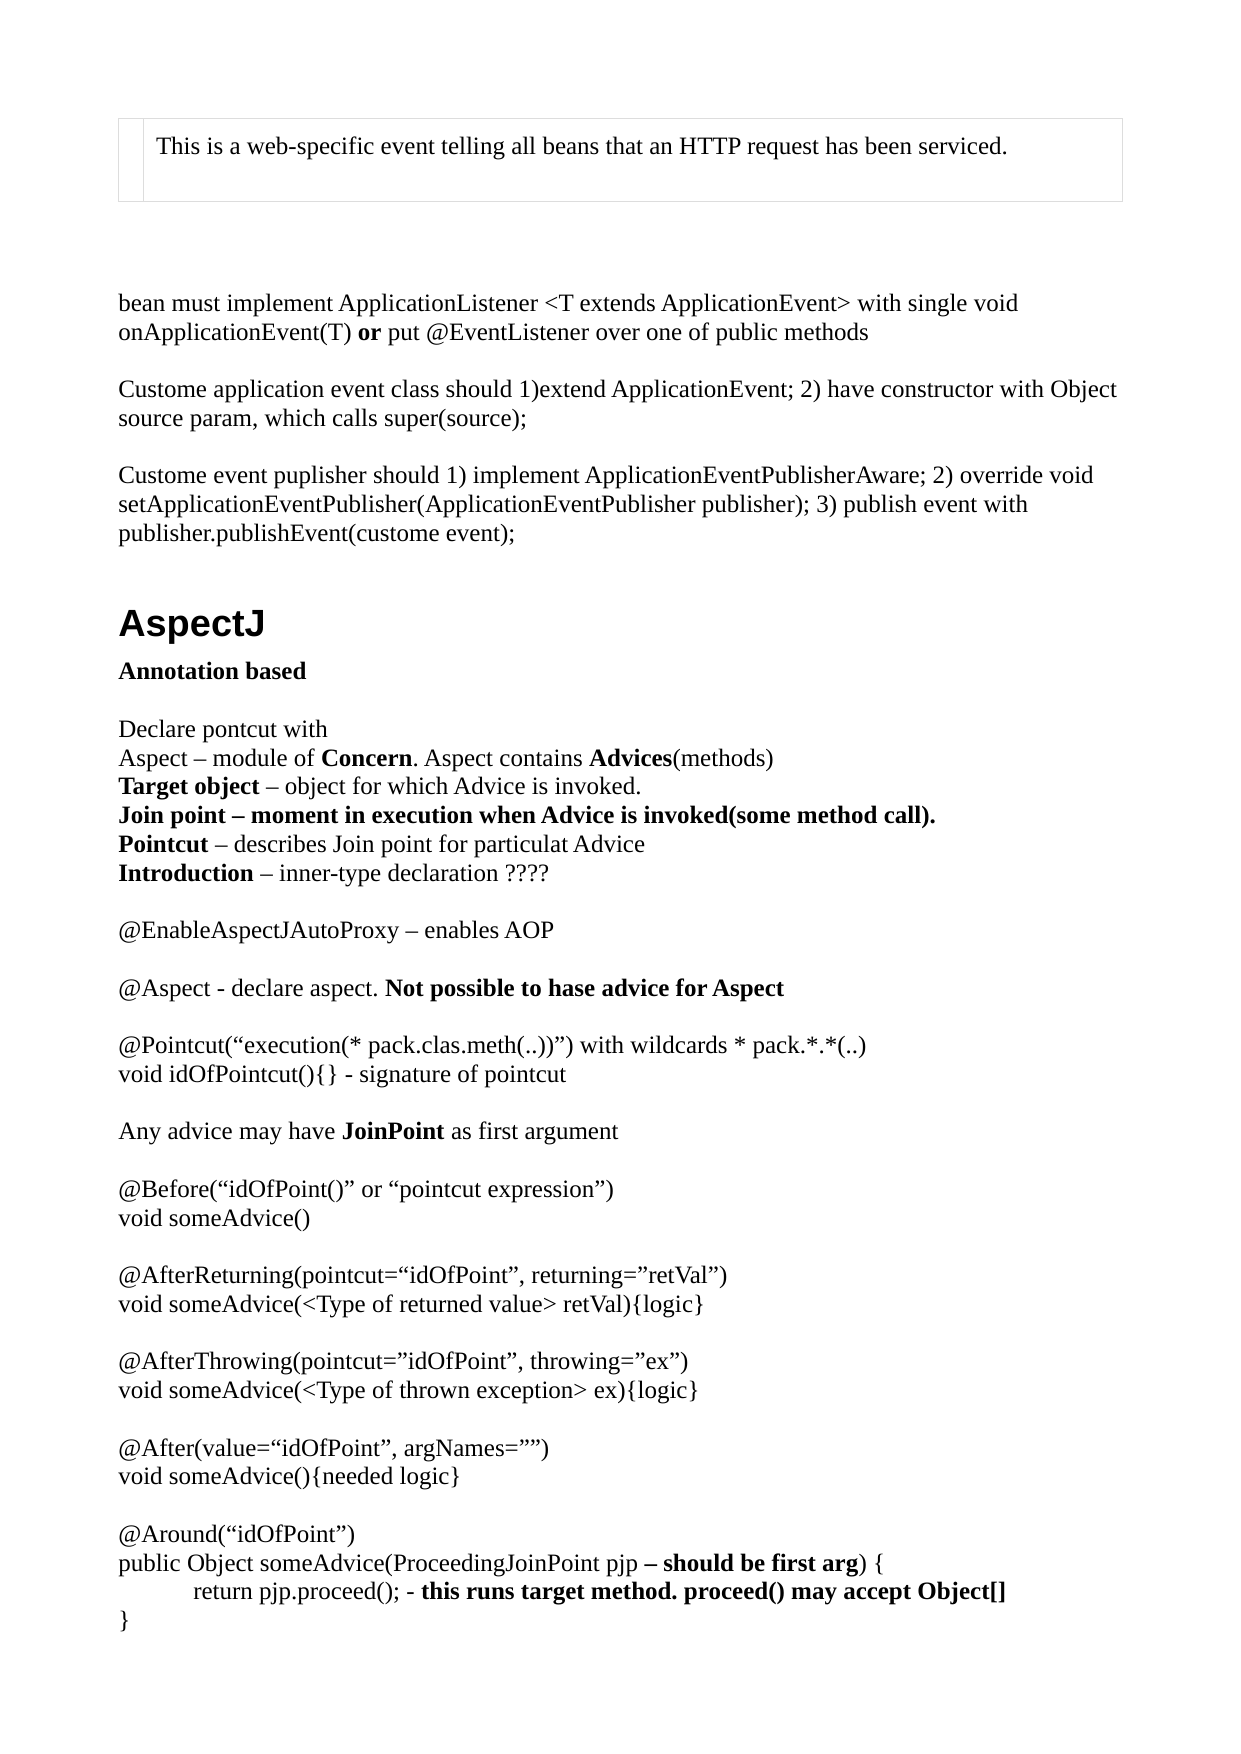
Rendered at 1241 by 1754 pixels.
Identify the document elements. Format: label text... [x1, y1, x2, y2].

text Custome event puplisher should 1) implement ApplicationEventPublisherAware; 2) override void setApplicationEventPublisher(ApplicationEventPublisher publisher); 3) publish event with publisher.publishEvent(custome event); [118, 460, 1122, 547]
subtitle AspectJ [118, 600, 1122, 644]
text Custome application event class should 1)extend ApplicationEvent; 2) have constructor with Object source param, which calls super(source); [118, 374, 1122, 432]
text @AfterThrowing(pointcut=”idOfPoint”, throwing=”ex”) [118, 1346, 1122, 1375]
text } [118, 1605, 1122, 1634]
text void someAdvice(){needed logic} [118, 1461, 1122, 1490]
text Declare pontcut with [118, 714, 1122, 743]
text Aspect – module of Concern. Aspect contains Advices(methods) [118, 743, 1122, 771]
text void someAdvice() [118, 1203, 1122, 1231]
text return pjp.proceed(); - this runs target method. proceed() may accept Object[] [118, 1576, 1122, 1605]
text public Object someAdvice(ProceedingJoinPoint pjp – should be first arg) { [118, 1548, 1122, 1576]
text @Pointcut(“execution(* pack.clas.meth(..))”) with wildcards * pack.*.*(..) [118, 1030, 1122, 1059]
table_cell [119, 119, 143, 201]
text Join point – moment in execution when Advice is invoked(some method call). [118, 800, 1122, 829]
text @EnableAspectJAutoProxy – enables AOP [118, 915, 1122, 944]
text @AfterReturning(pointcut=“idOfPoint”, returning=”retVal”) [118, 1260, 1122, 1289]
text bean must implement ApplicationListener <T extends ApplicationEvent> with single void onApplicationEvent(T) or put @EventListener over one of public methods [118, 288, 1122, 345]
text Any advice may have JoinPoint as first argument [118, 1116, 1122, 1145]
text @Before(“idOfPoint()” or “pointcut expression”) [118, 1174, 1122, 1203]
text Pointcut – describes Join point for particulat Advice [118, 829, 1122, 858]
text Introduction – inner-type declaration ???? [118, 858, 1122, 886]
text Annotation based [118, 656, 1122, 685]
text @Aspect - declare aspect. Not possible to hase advice for Aspect [118, 973, 1122, 1001]
text void idOfPointcut(){} - signature of pointcut [118, 1059, 1122, 1088]
text @After(value=“idOfPoint”, argNames=””) [118, 1433, 1122, 1461]
text void someAdvice(<Type of returned value> retVal){logic} [118, 1289, 1122, 1318]
text void someAdvice(<Type of thrown exception> ex){logic} [118, 1375, 1122, 1404]
text @Around(“idOfPoint”) [118, 1519, 1122, 1548]
text Target object – object for which Advice is invoked. [118, 771, 1122, 800]
table_cell This is a web-specific event telling all beans that an HTTP request has been serviced. [144, 119, 1122, 201]
